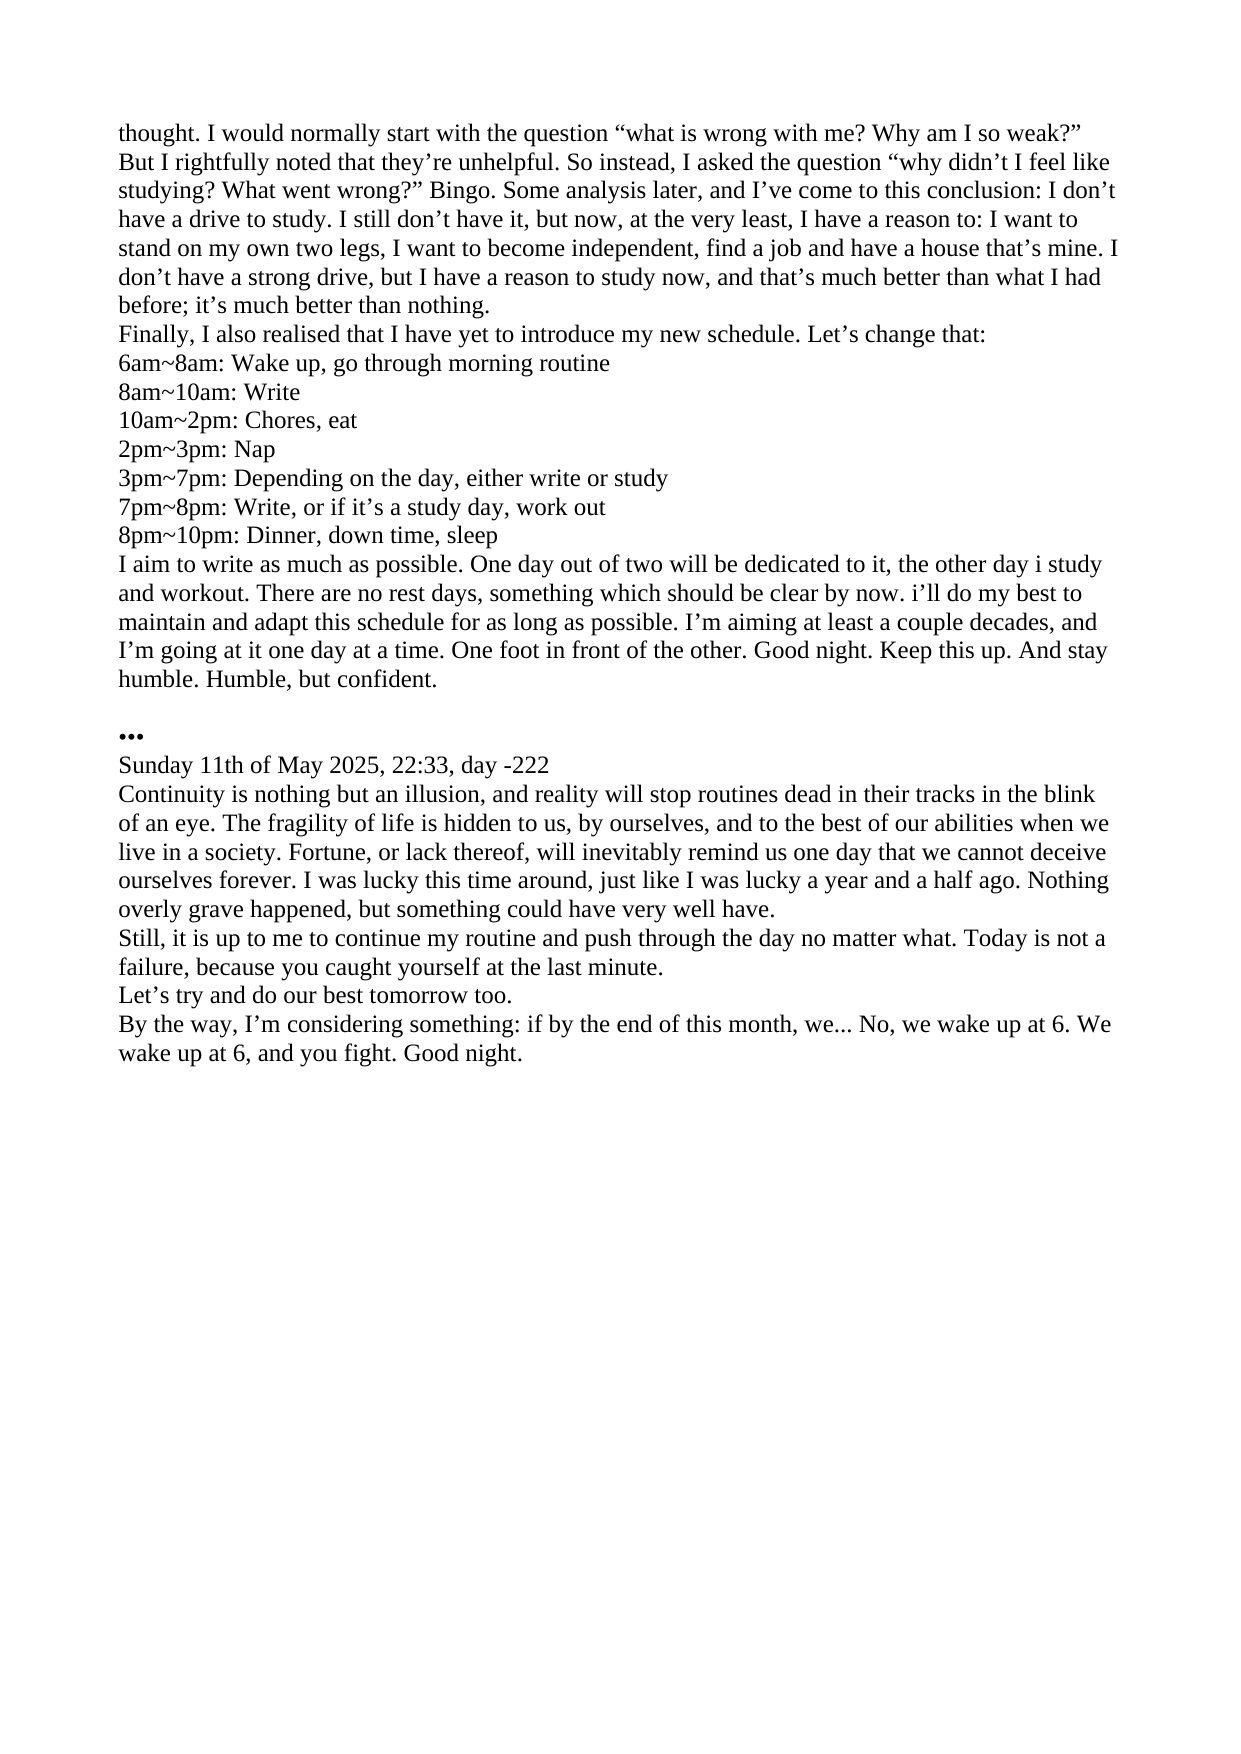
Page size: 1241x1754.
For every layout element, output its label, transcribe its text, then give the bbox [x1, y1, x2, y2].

text 2pm~3pm: Nap [118, 434, 1122, 463]
text 7pm~8pm: Write, or if it’s a study day, work out [118, 492, 1122, 521]
text Continuity is nothing but an illusion, and reality will stop routines dead in their tracks in the blink of an eye. The fragility of life is hidden to us, by ourselves, and to the best of our abilities when we live in a society. Fortune, or lack thereof, will inevitably remind us one day that we cannot deceive ourselves forever. I was lucky this time around, just like I was lucky a year and a half ago. Nothing overly grave happened, but something could have very well have. [118, 779, 1122, 923]
text 3pm~7pm: Depending on the day, either write or study [118, 463, 1122, 492]
text 10am~2pm: Chores, eat [118, 406, 1122, 434]
text Still, it is up to me to continue my routine and push through the day no matter what. Today is not a failure, because you caught yourself at the last minute. [118, 923, 1122, 981]
text Sunday 11th of May 2025, 22:33, day -222 [118, 751, 1122, 779]
text 6am~8am: Wake up, go through morning routine [118, 348, 1122, 377]
text thought. I would normally start with the question “what is wrong with me? Why am I so weak?” But I rightfully noted that they’re unhelpful. So instead, I asked the question “why didn’t I feel like studying? What went wrong?” Bingo. Some analysis later, and I’ve come to this conclusion: I don’t have a drive to study. I still don’t have it, but now, at the very least, I have a reason to: I want to stand on my own two legs, I want to become independent, find a job and have a house that’s mine. I don’t have a strong drive, but I have a reason to study now, and that’s much better than what I had before; it’s much better than nothing. [118, 118, 1122, 319]
text Let’s try and do our best tomorrow too. [118, 981, 1122, 1009]
text I aim to write as much as possible. One day out of two will be dedicated to it, the other day i study and workout. There are no rest days, something which should be clear by now. i’ll do my best to maintain and adapt this schedule for as long as possible. I’m aiming at least a couple decades, and I’m going at it one day at a time. One foot in front of the other. Good night. Keep this up. And stay humble. Humble, but confident. [118, 549, 1122, 693]
text 8pm~10pm: Dinner, down time, sleep [118, 521, 1122, 549]
text 8am~10am: Write [118, 377, 1122, 406]
text ••• [118, 722, 1122, 751]
text Finally, I also realised that I have yet to introduce my new schedule. Let’s change that: [118, 319, 1122, 348]
text By the way, I’m considering something: if by the end of this month, we... No, we wake up at 6. We wake up at 6, and you fight. Good night. [118, 1009, 1122, 1067]
